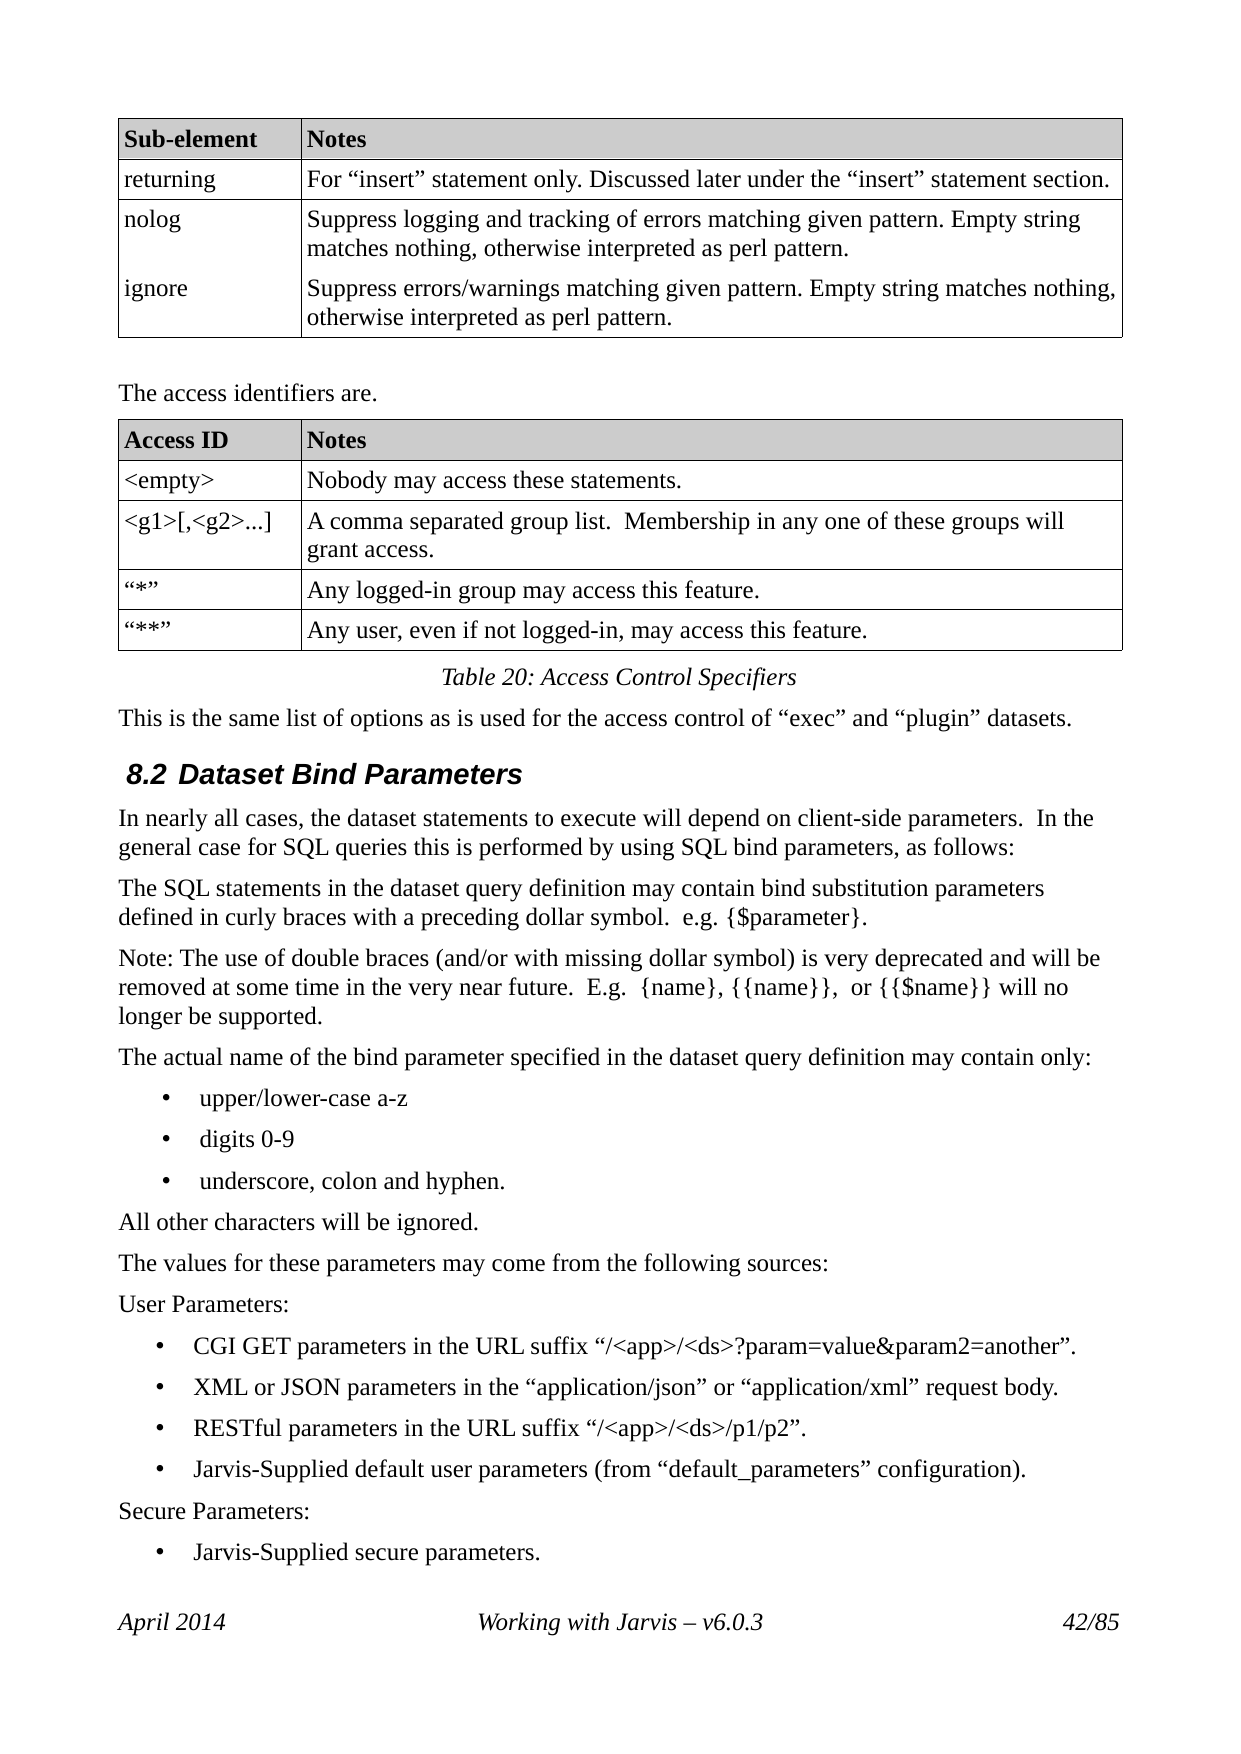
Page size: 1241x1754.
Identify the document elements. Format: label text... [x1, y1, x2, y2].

table_cell Suppress errors/warnings matching given pattern. Empty string matches nothing, otherwise interpreted as perl pattern. [302, 268, 1122, 337]
table_cell ignore [119, 268, 301, 337]
list RESTful parameters in the URL suffix “/<app>/<ds>/p1/p2”. [156, 1413, 1122, 1442]
table_header Notes [302, 119, 1122, 158]
table_cell “**” [119, 610, 301, 650]
table_cell nolog [119, 200, 301, 268]
list upper/lower-case a-z [162, 1083, 1122, 1112]
table_cell Nobody may access these statements. [302, 461, 1122, 500]
text Secure Parameters: [118, 1496, 1122, 1524]
text User Parameters: [118, 1289, 1122, 1318]
table_cell For “insert” statement only. Discussed later under the “insert” statement section. [302, 160, 1122, 199]
text The SQL statements in the dataset query definition may contain bind substitution parameters defined in curly braces with a preceding dollar symbol. e.g. {$parameter}. [118, 873, 1122, 931]
list CGI GET parameters in the URL suffix “/<app>/<ds>?param=value&param2=another”. [156, 1331, 1122, 1359]
subtitle Dataset Bind Parameters [118, 757, 1122, 791]
table_cell returning [119, 160, 301, 199]
list Jarvis-Supplied secure parameters. [156, 1537, 1122, 1566]
text Table 20: Access Control Specifiers [118, 662, 1122, 691]
list XML or JSON parameters in the “application/json” or “application/xml” request body. [156, 1372, 1122, 1401]
table_cell Any user, even if not logged-in, may access this feature. [302, 610, 1122, 650]
text The actual name of the bind parameter specified in the dataset query definition may contain only: [118, 1042, 1122, 1071]
table_header Notes [302, 420, 1122, 460]
text The access identifiers are. [118, 378, 1122, 407]
text This is the same list of options as is used for the access control of “exec” and “plugin” datasets. [118, 703, 1122, 732]
list digits 0-9 [162, 1124, 1122, 1153]
table_cell Any logged-in group may access this feature. [302, 570, 1122, 609]
text The values for these parameters may come from the following sources: [118, 1248, 1122, 1277]
table_cell Suppress logging and tracking of errors matching given pattern. Empty string matches nothing, otherwise interpreted as perl pattern. [302, 200, 1122, 268]
table_cell <g1>[,<g2>...] [119, 501, 301, 569]
table_header Sub-element [119, 119, 301, 158]
table_cell A comma separated group list. Membership in any one of these groups will grant access. [302, 501, 1122, 569]
table_cell “*” [119, 570, 301, 609]
table_header Access ID [119, 420, 301, 460]
table_cell <empty> [119, 461, 301, 500]
text All other characters will be ignored. [118, 1207, 1122, 1236]
text In nearly all cases, the dataset statements to execute will depend on client-side parameters. In the general case for SQL queries this is performed by using SQL bind parameters, as follows: [118, 803, 1122, 861]
text Note: The use of double braces (and/or with missing dollar symbol) is very deprecated and will be removed at some time in the very near future. E.g. {name}, {{name}}, or {{$name}} will no longer be supported. [118, 943, 1122, 1029]
list Jarvis-Supplied default user parameters (from “default_parameters” configuration). [156, 1454, 1122, 1483]
list underscore, colon and hyphen. [162, 1166, 1122, 1194]
